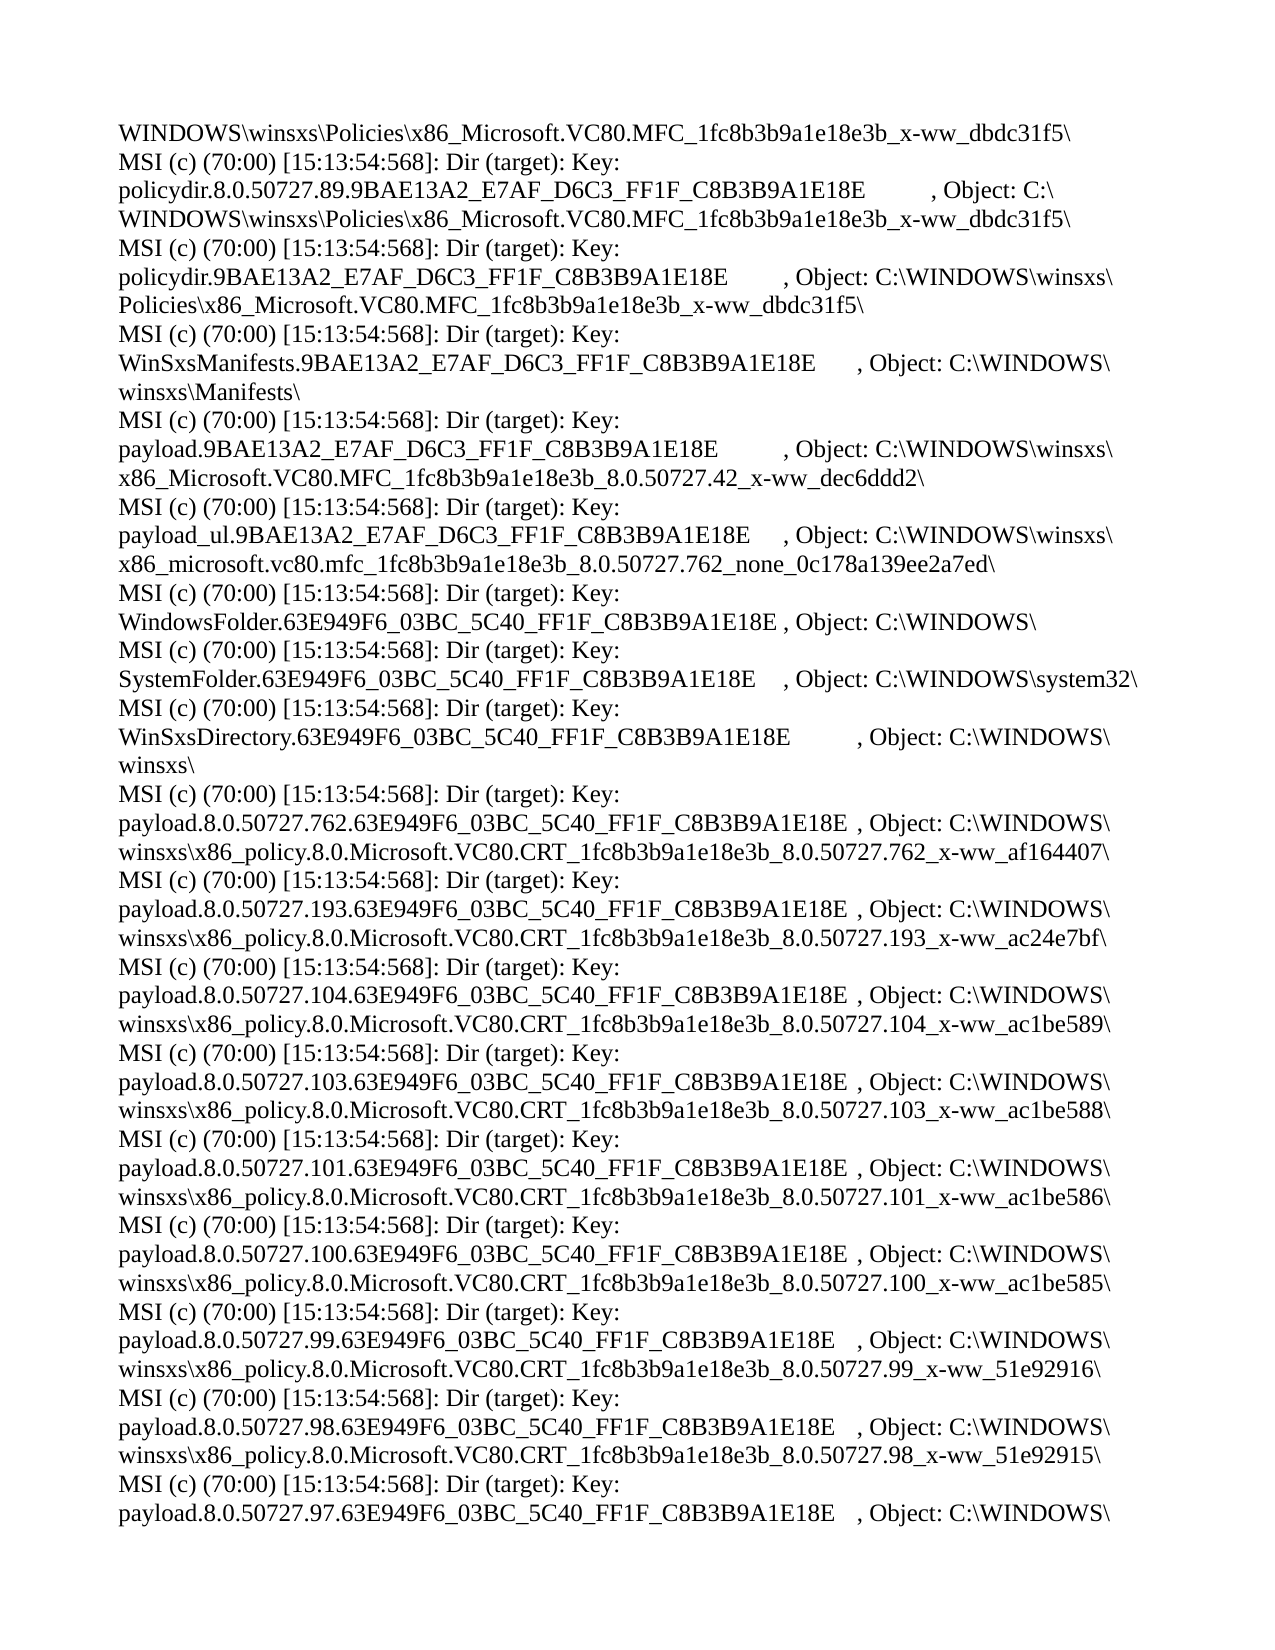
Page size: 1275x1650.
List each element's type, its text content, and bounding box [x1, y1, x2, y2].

text MSI (c) (70:00) [15:13:54:568]: Dir (target): Key: policydir.9BAE13A2_E7AF_D6C3_FF1F_C8B3B9A1E18E , Object: C:\WINDOWS\winsxs\Policies\x86_Microsoft.VC80.MFC_1fc8b3b9a1e18e3b_x-ww_dbdc31f5\ [118, 233, 1157, 319]
text MSI (c) (70:00) [15:13:54:568]: Dir (target): Key: policydir.8.0.50727.89.9BAE13A2_E7AF_D6C3_FF1F_C8B3B9A1E18E , Object: C:\WINDOWS\winsxs\Policies\x86_Microsoft.VC80.MFC_1fc8b3b9a1e18e3b_x-ww_dbdc31f5\ [118, 147, 1157, 233]
text MSI (c) (70:00) [15:13:54:568]: Dir (target): Key: SystemFolder.63E949F6_03BC_5C40_FF1F_C8B3B9A1E18E , Object: C:\WINDOWS\system32\ [118, 636, 1157, 693]
text MSI (c) (70:00) [15:13:54:568]: Dir (target): Key: payload.8.0.50727.193.63E949F6_03BC_5C40_FF1F_C8B3B9A1E18E , Object: C:\WINDOWS\winsxs\x86_policy.8.0.Microsoft.VC80.CRT_1fc8b3b9a1e18e3b_8.0.50727.193_x-ww_ac24e7bf\ [118, 866, 1157, 952]
text MSI (c) (70:00) [15:13:54:568]: Dir (target): Key: payload.8.0.50727.99.63E949F6_03BC_5C40_FF1F_C8B3B9A1E18E , Object: C:\WINDOWS\winsxs\x86_policy.8.0.Microsoft.VC80.CRT_1fc8b3b9a1e18e3b_8.0.50727.99_x-ww_51e92916\ [118, 1297, 1157, 1383]
text MSI (c) (70:00) [15:13:54:568]: Dir (target): Key: payload.8.0.50727.762.63E949F6_03BC_5C40_FF1F_C8B3B9A1E18E , Object: C:\WINDOWS\winsxs\x86_policy.8.0.Microsoft.VC80.CRT_1fc8b3b9a1e18e3b_8.0.50727.762_x-ww_af164407\ [118, 779, 1157, 866]
text MSI (c) (70:00) [15:13:54:568]: Dir (target): Key: payload_ul.9BAE13A2_E7AF_D6C3_FF1F_C8B3B9A1E18E , Object: C:\WINDOWS\winsxs\x86_microsoft.vc80.mfc_1fc8b3b9a1e18e3b_8.0.50727.762_none_0c178a139ee2a7ed\ [118, 492, 1157, 578]
text MSI (c) (70:00) [15:13:54:568]: Dir (target): Key: payload.8.0.50727.98.63E949F6_03BC_5C40_FF1F_C8B3B9A1E18E , Object: C:\WINDOWS\winsxs\x86_policy.8.0.Microsoft.VC80.CRT_1fc8b3b9a1e18e3b_8.0.50727.98_x-ww_51e92915\ [118, 1383, 1157, 1469]
text MSI (c) (70:00) [15:13:54:568]: Dir (target): Key: payload.8.0.50727.101.63E949F6_03BC_5C40_FF1F_C8B3B9A1E18E , Object: C:\WINDOWS\winsxs\x86_policy.8.0.Microsoft.VC80.CRT_1fc8b3b9a1e18e3b_8.0.50727.101_x-ww_ac1be586\ [118, 1124, 1157, 1211]
text MSI (c) (70:00) [15:13:54:568]: Dir (target): Key: payload.9BAE13A2_E7AF_D6C3_FF1F_C8B3B9A1E18E , Object: C:\WINDOWS\winsxs\x86_Microsoft.VC80.MFC_1fc8b3b9a1e18e3b_8.0.50727.42_x-ww_dec6ddd2\ [118, 406, 1157, 492]
text MSI (c) (70:00) [15:13:54:568]: Dir (target): Key: WinSxsManifests.9BAE13A2_E7AF_D6C3_FF1F_C8B3B9A1E18E , Object: C:\WINDOWS\winsxs\Manifests\ [118, 319, 1157, 406]
text MSI (c) (70:00) [15:13:54:568]: Dir (target): Key: payload.8.0.50727.97.63E949F6_03BC_5C40_FF1F_C8B3B9A1E18E , Object: C:\WINDOWS\ [118, 1469, 1157, 1527]
text MSI (c) (70:00) [15:13:54:568]: Dir (target): Key: payload.8.0.50727.100.63E949F6_03BC_5C40_FF1F_C8B3B9A1E18E , Object: C:\WINDOWS\winsxs\x86_policy.8.0.Microsoft.VC80.CRT_1fc8b3b9a1e18e3b_8.0.50727.100_x-ww_ac1be585\ [118, 1211, 1157, 1297]
text WINDOWS\winsxs\Policies\x86_Microsoft.VC80.MFC_1fc8b3b9a1e18e3b_x-ww_dbdc31f5\ [118, 118, 1157, 147]
text MSI (c) (70:00) [15:13:54:568]: Dir (target): Key: WinSxsDirectory.63E949F6_03BC_5C40_FF1F_C8B3B9A1E18E , Object: C:\WINDOWS\winsxs\ [118, 693, 1157, 779]
text MSI (c) (70:00) [15:13:54:568]: Dir (target): Key: payload.8.0.50727.104.63E949F6_03BC_5C40_FF1F_C8B3B9A1E18E , Object: C:\WINDOWS\winsxs\x86_policy.8.0.Microsoft.VC80.CRT_1fc8b3b9a1e18e3b_8.0.50727.104_x-ww_ac1be589\ [118, 952, 1157, 1038]
text MSI (c) (70:00) [15:13:54:568]: Dir (target): Key: payload.8.0.50727.103.63E949F6_03BC_5C40_FF1F_C8B3B9A1E18E , Object: C:\WINDOWS\winsxs\x86_policy.8.0.Microsoft.VC80.CRT_1fc8b3b9a1e18e3b_8.0.50727.103_x-ww_ac1be588\ [118, 1038, 1157, 1124]
text MSI (c) (70:00) [15:13:54:568]: Dir (target): Key: WindowsFolder.63E949F6_03BC_5C40_FF1F_C8B3B9A1E18E , Object: C:\WINDOWS\ [118, 578, 1157, 636]
